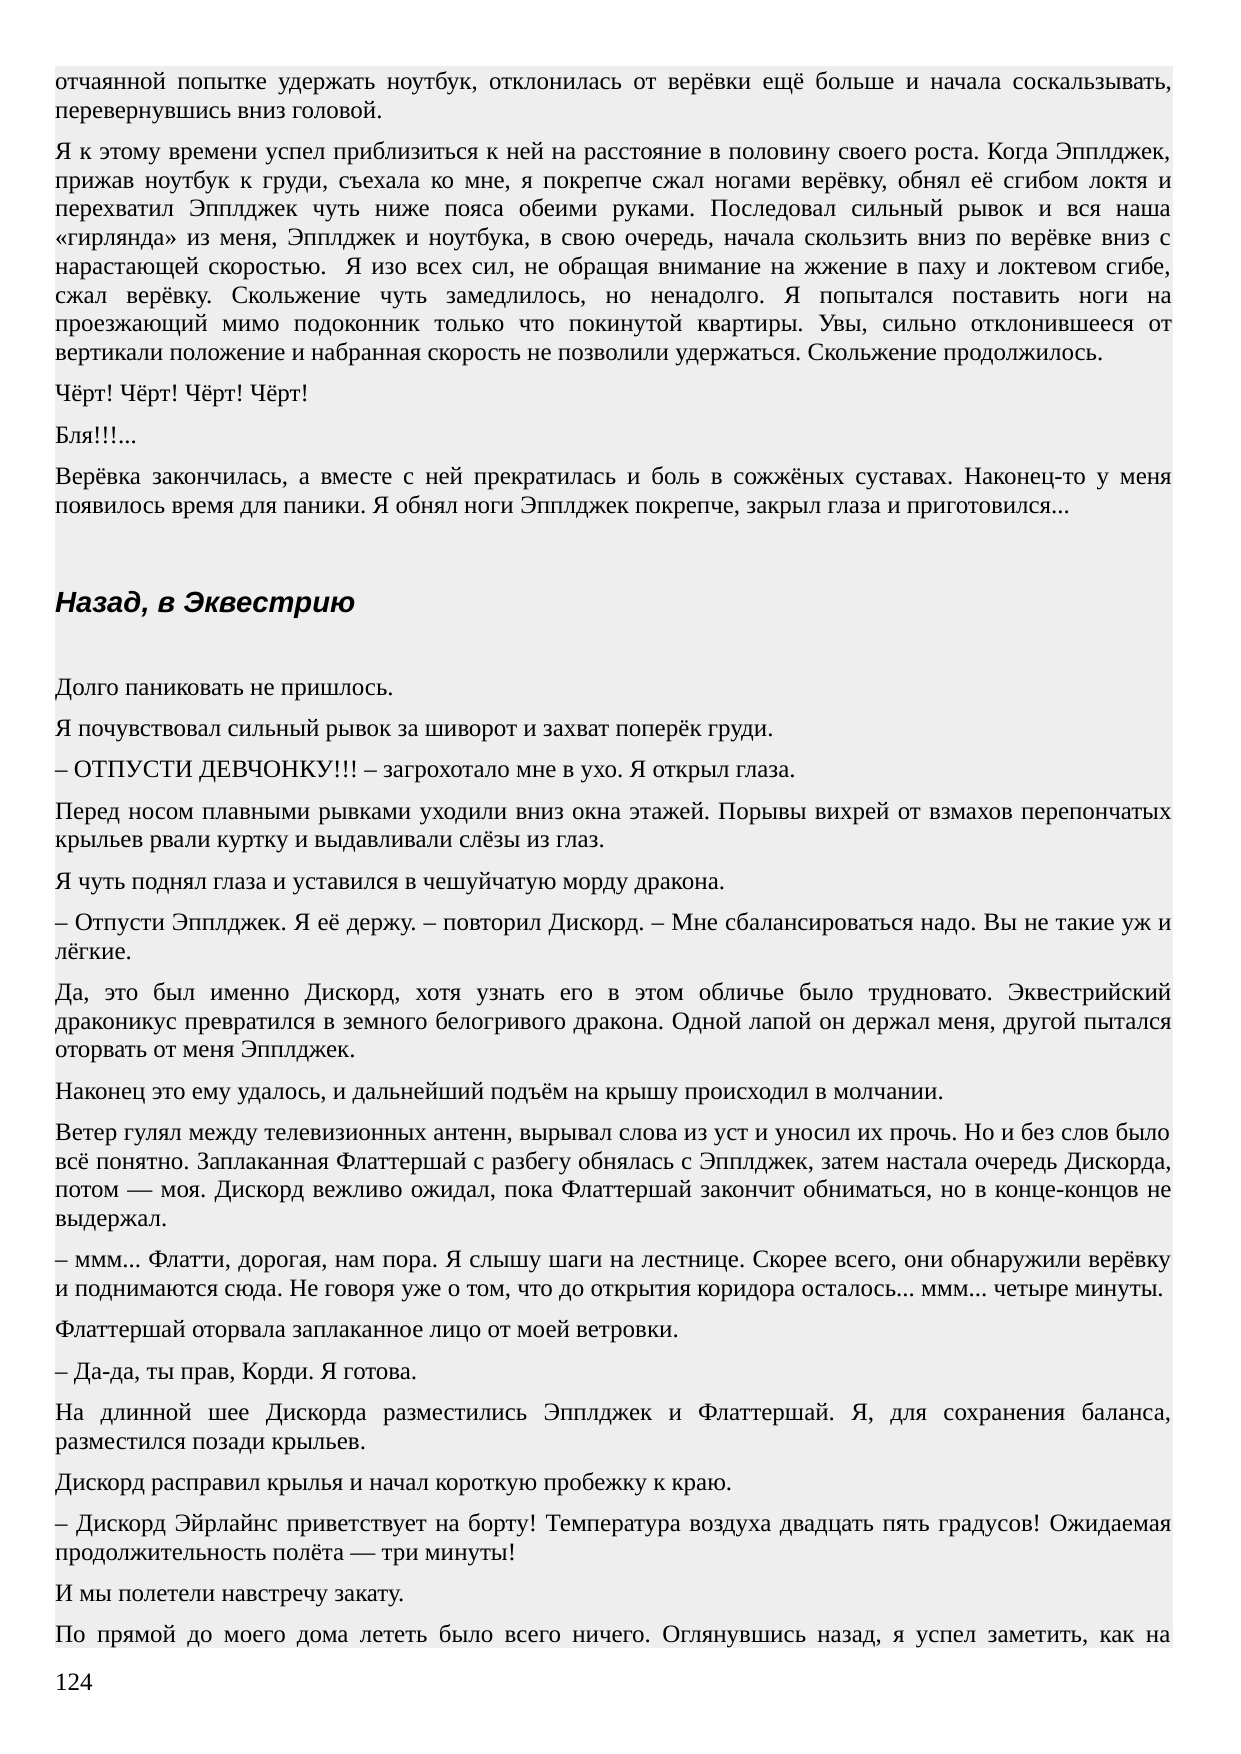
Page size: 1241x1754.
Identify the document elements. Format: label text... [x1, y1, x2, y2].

text отчаянной попытке удержать ноутбук, отклонилась от верёвки ещё больше и начала соскальзывать, перевернувшись вниз головой. [55, 66, 1173, 123]
text – Да-да, ты прав, Корди. Я готова. [55, 1356, 1173, 1384]
text Долго паниковать не пришлось. [55, 672, 1173, 701]
text – Дискорд Эйрлайнс приветствует на борту! Температура воздуха двадцать пять градусов! Ожидаемая продолжительность полёта — три минуты! [55, 1508, 1173, 1566]
text Я к этому времени успел приблизиться к ней на расстояние в половину своего роста. Когда Эпплджек, прижав ноутбук к груди, съехала ко мне, я покрепче сжал ногами верёвку, обнял её сгибом локтя и перехватил Эпплджек чуть ниже пояса обеими руками. Последовал сильный рывок и вся наша «гирлянда» из меня, Эпплджек и ноутбука, в свою очередь, начала скользить вниз по верёвке вниз с нарастающей скоростью. Я изо всех сил, не обращая внимание на жжение в паху и локтевом сгибе, сжал верёвку. Скольжение чуть замедлилось, но ненадолго. Я попытался поставить ноги на проезжающий мимо подоконник только что покинутой квартиры. Увы, сильно отклонившееся от вертикали положение и набранная скорость не позволили удержаться. Скольжение продолжилось. [55, 136, 1173, 366]
text Бля!!!... [55, 420, 1173, 448]
text По прямой до моего дома лететь было всего ничего. Оглянувшись назад, я успел заметить, как на [55, 1619, 1173, 1648]
text На длинной шее Дискорда разместились Эпплджек и Флаттершай. Я, для сохранения баланса, разместился позади крыльев. [55, 1397, 1173, 1454]
text – ммм... Флатти, дорогая, нам пора. Я слышу шаги на лестнице. Скорее всего, они обнаружили верёвку и поднимаются сюда. Не говоря уже о том, что до открытия коридора осталось... ммм... четыре минуты. [55, 1244, 1173, 1302]
text Перед носом плавными рывками уходили вниз окна этажей. Порывы вихрей от взмахов перепончатых крыльев рвали куртку и выдавливали слёзы из глаз. [55, 796, 1173, 853]
text Дискорд расправил крылья и начал короткую пробежку к краю. [55, 1467, 1173, 1496]
text И мы полетели навстречу закату. [55, 1578, 1173, 1607]
text Верёвка закончилась, а вместе с ней прекратилась и боль в сожжёных суставах. Наконец-то у меня появилось время для паники. Я обнял ноги Эпплджек покрепче, закрыл глаза и приготовился... [55, 461, 1173, 518]
text Да, это был именно Дискорд, хотя узнать его в этом обличье было трудновато. Эквестрийский драконикус превратился в земного белогривого дракона. Одной лапой он держал меня, другой пытался оторвать от меня Эпплджек. [55, 977, 1173, 1063]
text Я чуть поднял глаза и уставился в чешуйчатую морду дракона. [55, 866, 1173, 894]
text Наконец это ему удалось, и дальнейший подъём на крышу происходил в молчании. [55, 1076, 1173, 1104]
text Флаттершай оторвала заплаканное лицо от моей ветровки. [55, 1314, 1173, 1343]
text – ОТПУСТИ ДЕВЧОНКУ!!! – загрохотало мне в ухо. Я открыл глаза. [55, 754, 1173, 783]
text Чёрт! Чёрт! Чёрт! Чёрт! [55, 378, 1173, 407]
text Ветер гулял между телевизионных антенн, вырывал слова из уст и уносил их прочь. Но и без слов было всё понятно. Заплаканная Флаттершай с разбегу обнялась с Эпплджек, затем настала очередь Дискорда, потом — моя. Дискорд вежливо ожидал, пока Флаттершай закончит обниматься, но в конце-концов не выдержал. [55, 1117, 1173, 1232]
text – Отпусти Эпплджек. Я её держу. – повторил Дискорд. – Мне сбалансироваться надо. Вы не такие уж и лёгкие. [55, 907, 1173, 964]
text Я почувствовал сильный рывок за шиворот и захват поперёк груди. [55, 713, 1173, 742]
subtitle Назад, в Эквестрию [55, 585, 1173, 618]
